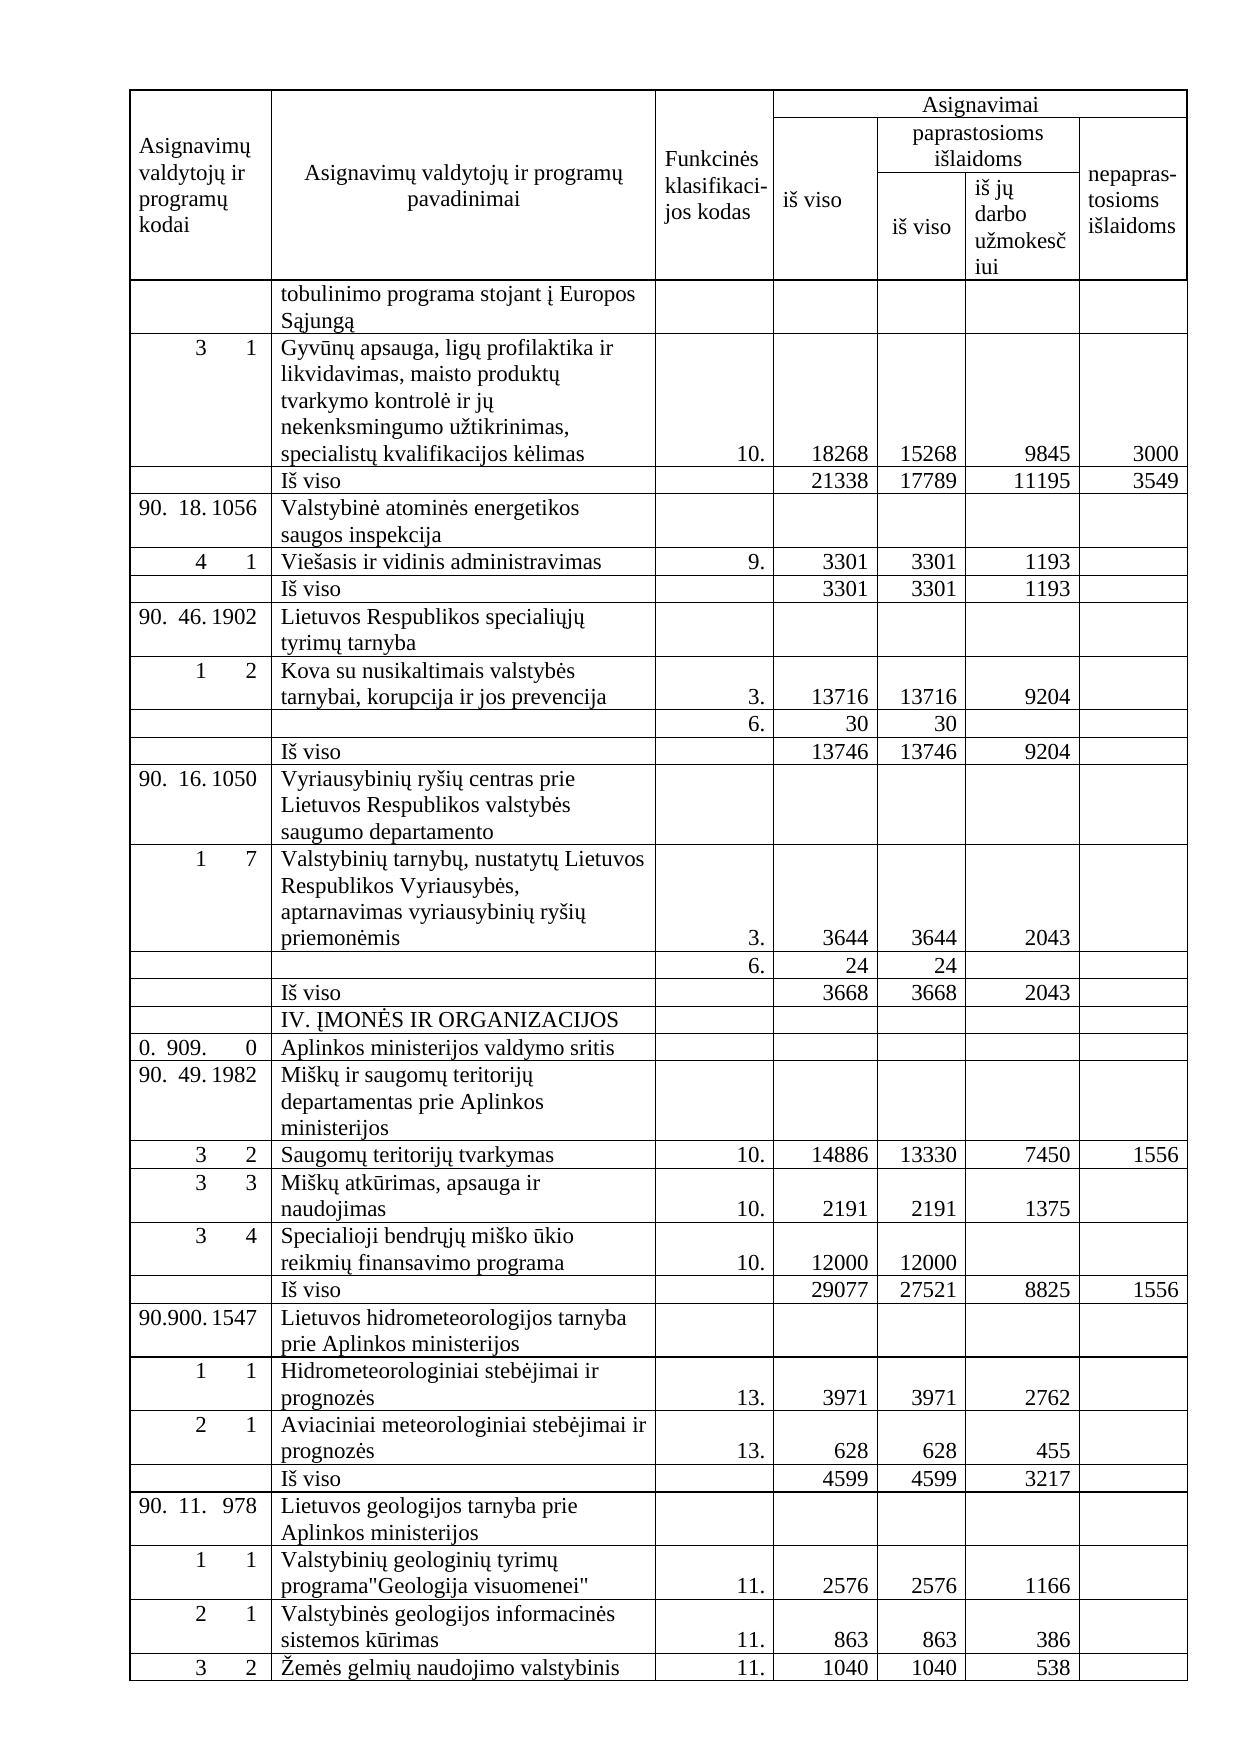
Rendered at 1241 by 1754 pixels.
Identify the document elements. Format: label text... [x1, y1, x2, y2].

table_cell [656, 765, 773, 844]
table_cell 2191 [774, 1169, 877, 1222]
table_cell 90. 900. 1547 [131, 1304, 271, 1356]
table_cell 628 [878, 1411, 965, 1464]
table_cell 3. [656, 845, 773, 951]
table_cell 15268 [878, 334, 965, 466]
table_cell [656, 281, 773, 333]
table_cell 3 2 [131, 1654, 271, 1680]
table_cell Valstybinė atominės energetikos saugos inspekcija [272, 494, 655, 547]
table_cell Kova su nusikaltimais valstybės tarnybai, korupcija ir jos prevencija [272, 657, 655, 709]
table_cell 1 2 [131, 657, 271, 709]
table_cell 18268 [774, 334, 877, 466]
table_cell 11. [656, 1654, 773, 1680]
table_cell [1080, 1465, 1187, 1491]
table_cell 455 [966, 1411, 1079, 1464]
table_cell [656, 603, 773, 656]
table_cell 9. [656, 548, 773, 574]
table_cell Lietuvos Respublikos specialiųjų tyrimų tarnyba [272, 603, 655, 656]
table_cell 3 3 [131, 1169, 271, 1222]
table_cell 10. [656, 1169, 773, 1222]
table_cell 3301 [878, 548, 965, 574]
table_cell 3644 [878, 845, 965, 951]
table_cell [272, 952, 655, 978]
table_cell [966, 1493, 1079, 1545]
table_cell 13. [656, 1411, 773, 1464]
table_cell Miškų atkūrimas, apsauga ir naudojimas [272, 1169, 655, 1222]
table_cell IV. Įmonės ir organizacijos [272, 1007, 655, 1033]
table_cell [966, 952, 1079, 978]
table_cell [774, 1304, 877, 1356]
table_cell [1080, 1546, 1187, 1599]
table_cell [878, 603, 965, 656]
table_cell iš jų darbo užmokesčiui [966, 173, 1079, 279]
table_cell [1080, 952, 1187, 978]
table_cell [656, 1465, 773, 1491]
table_cell 13746 [878, 738, 965, 764]
table_cell [774, 765, 877, 844]
table_cell tobulinimo programa stojant į Europos Sąjungą [272, 281, 655, 333]
table_cell [1080, 1007, 1187, 1033]
table_cell 11. [656, 1600, 773, 1653]
table_cell 27521 [878, 1276, 965, 1303]
table_cell 3301 [878, 576, 965, 602]
table_cell 2043 [966, 845, 1079, 951]
table_cell Lietuvos geologijos tarnyba prie Aplinkos ministerijos [272, 1493, 655, 1545]
table_cell [131, 710, 271, 737]
table_cell [656, 1034, 773, 1060]
table_cell 12000 [878, 1223, 965, 1275]
table_cell [878, 765, 965, 844]
table_cell 6. [656, 710, 773, 737]
table_cell [966, 1061, 1079, 1140]
table_cell [1080, 1411, 1187, 1464]
table_cell 0. 909. 0 [131, 1034, 271, 1060]
table_cell [774, 1034, 877, 1060]
table_cell 10. [656, 1223, 773, 1275]
table_cell 3301 [774, 548, 877, 574]
table_cell [1080, 1493, 1187, 1545]
table_cell Iš viso [272, 1465, 655, 1491]
table_cell 30 [878, 710, 965, 737]
table_cell [131, 1465, 271, 1491]
table_cell 3 4 [131, 1223, 271, 1275]
table_cell 3 1 [131, 334, 271, 466]
table_cell 2 1 [131, 1411, 271, 1464]
table_cell 3668 [878, 979, 965, 1006]
table_cell [878, 1493, 965, 1545]
table_cell [272, 710, 655, 737]
table_cell Hidrometeorologiniai stebėjimai ir prognozės [272, 1358, 655, 1410]
table_cell 3549 [1080, 467, 1187, 493]
table_cell 13. [656, 1358, 773, 1410]
table_cell 3000 [1080, 334, 1187, 466]
table_cell Iš viso [272, 1276, 655, 1303]
table_cell Valstybinių tarnybų, nustatytų Lietuvos Respublikos Vyriausybės, aptarnavimas vyriausybinių ryšių priemonėmis [272, 845, 655, 951]
table_cell 4599 [878, 1465, 965, 1491]
table_cell [1080, 710, 1187, 737]
table_cell [966, 710, 1079, 737]
table_cell [1080, 576, 1187, 602]
table_cell Aviaciniai meteorologiniai stebėjimai ir prognozės [272, 1411, 655, 1464]
table_cell [878, 494, 965, 547]
table_cell [656, 1493, 773, 1545]
table_cell [774, 281, 877, 333]
table_cell 24 [774, 952, 877, 978]
table_cell Vyriausybinių ryšių centras prie Lietuvos Respublikos valstybės saugumo departamento [272, 765, 655, 844]
table_cell 3 2 [131, 1141, 271, 1168]
table_cell [1080, 845, 1187, 951]
table_cell paprastosioms išlaidoms [878, 118, 1079, 172]
table_cell 13716 [878, 657, 965, 709]
table_cell [656, 738, 773, 764]
table_cell [1080, 738, 1187, 764]
table_cell 90. 18. 1056 [131, 494, 271, 547]
table_cell 29077 [774, 1276, 877, 1303]
table_cell 14886 [774, 1141, 877, 1168]
table_cell 1166 [966, 1546, 1079, 1599]
table_cell [966, 1304, 1079, 1356]
table_cell Iš viso [272, 576, 655, 602]
table_cell 1556 [1080, 1141, 1187, 1168]
table_cell 13330 [878, 1141, 965, 1168]
table_cell [878, 1061, 965, 1140]
table_cell Valstybinių geologinių tyrimų programa"Geologija visuomenei" [272, 1546, 655, 1599]
table_cell 863 [774, 1600, 877, 1653]
table_cell [878, 1034, 965, 1060]
table_cell 1 7 [131, 845, 271, 951]
table_cell [966, 765, 1079, 844]
table_cell iš viso [878, 173, 965, 279]
table_cell [1080, 1169, 1187, 1222]
table_cell 21338 [774, 467, 877, 493]
table_cell 4 1 [131, 548, 271, 574]
table_cell [1080, 281, 1187, 333]
table_cell 90. 16. 1050 [131, 765, 271, 844]
table_cell [131, 281, 271, 333]
table_cell [966, 603, 1079, 656]
table_cell 90. 46. 1902 [131, 603, 271, 656]
table_cell 17789 [878, 467, 965, 493]
table_cell 1040 [774, 1654, 877, 1680]
table_cell 7450 [966, 1141, 1079, 1168]
table_cell 2576 [878, 1546, 965, 1599]
table_cell [131, 467, 271, 493]
table_cell [1080, 765, 1187, 844]
table_cell nepapras-tosioms išlaidoms [1080, 118, 1186, 279]
table_cell 3668 [774, 979, 877, 1006]
table_cell Iš viso [272, 979, 655, 1006]
table_cell 24 [878, 952, 965, 978]
table_cell 10. [656, 1141, 773, 1168]
table_cell [131, 576, 271, 602]
table_cell Miškų ir saugomų teritorijų departamentas prie Aplinkos ministerijos [272, 1061, 655, 1140]
table_cell [878, 1007, 965, 1033]
table_cell [656, 1007, 773, 1033]
table_cell [1080, 1061, 1187, 1140]
table_cell [656, 467, 773, 493]
table_cell [1080, 548, 1187, 574]
table_cell 9845 [966, 334, 1079, 466]
table_cell [878, 281, 965, 333]
table_cell [131, 1007, 271, 1033]
table_header Asignavimai [774, 91, 1186, 117]
table_cell 2043 [966, 979, 1079, 1006]
table_cell 863 [878, 1600, 965, 1653]
table_header Asignavimų valdytojų ir programų pavadinimai [272, 91, 655, 279]
table_cell 9204 [966, 738, 1079, 764]
table_cell [774, 1007, 877, 1033]
table_cell Lietuvos hidrometeorologijos tarnyba prie Aplinkos ministerijos [272, 1304, 655, 1356]
table_cell 1 1 [131, 1358, 271, 1410]
table_cell [966, 494, 1079, 547]
table_cell 90. 11. 978 [131, 1493, 271, 1545]
table_cell 12000 [774, 1223, 877, 1275]
table_cell 30 [774, 710, 877, 737]
table_cell 13746 [774, 738, 877, 764]
table_cell [131, 738, 271, 764]
table_cell [966, 281, 1079, 333]
table_cell Iš viso [272, 738, 655, 764]
table_cell 2762 [966, 1358, 1079, 1410]
table_cell 2 1 [131, 1600, 271, 1653]
table_cell 90. 49. 1982 [131, 1061, 271, 1140]
table_cell [1080, 494, 1187, 547]
table_cell [131, 979, 271, 1006]
table_cell [774, 1061, 877, 1140]
table_cell 10. [656, 334, 773, 466]
table_cell 11195 [966, 467, 1079, 493]
table_header Funkcinės klasifikaci-jos kodas [656, 91, 773, 279]
table_cell 628 [774, 1411, 877, 1464]
table_cell iš viso [774, 118, 877, 279]
table_cell [656, 1061, 773, 1140]
table_cell [1080, 1304, 1187, 1356]
table_cell 2191 [878, 1169, 965, 1222]
table_cell 1556 [1080, 1276, 1187, 1303]
table_cell 386 [966, 1600, 1079, 1653]
table_cell 11. [656, 1546, 773, 1599]
table_cell 538 [966, 1654, 1079, 1680]
table_cell 13716 [774, 657, 877, 709]
table_cell 6. [656, 952, 773, 978]
table_cell 1375 [966, 1169, 1079, 1222]
table_cell 2576 [774, 1546, 877, 1599]
table_cell 1193 [966, 548, 1079, 574]
table_cell [1080, 657, 1187, 709]
table_cell 3644 [774, 845, 877, 951]
table_cell [774, 494, 877, 547]
table_cell [656, 494, 773, 547]
table_cell Valstybinės geologijos informacinės sistemos kūrimas [272, 1600, 655, 1653]
table_cell 8825 [966, 1276, 1079, 1303]
table_cell [656, 1304, 773, 1356]
table_cell 4599 [774, 1465, 877, 1491]
table_cell [966, 1007, 1079, 1033]
table_cell [774, 603, 877, 656]
table_cell [1080, 1654, 1187, 1680]
table_cell [774, 1493, 877, 1545]
table_cell Aplinkos ministerijos valdymo sritis [272, 1034, 655, 1060]
table_cell Žemės gelmių naudojimo valstybinis [272, 1654, 655, 1680]
table_cell [966, 1223, 1079, 1275]
table_cell 3. [656, 657, 773, 709]
table_cell 1 1 [131, 1546, 271, 1599]
table_cell [656, 576, 773, 602]
table_cell [131, 952, 271, 978]
table_cell Iš viso [272, 467, 655, 493]
table_header Asignavimų valdytojų ir programų kodai [131, 91, 271, 279]
table_cell [656, 979, 773, 1006]
table_cell [656, 1276, 773, 1303]
table_cell 1193 [966, 576, 1079, 602]
table_cell [1080, 1600, 1187, 1653]
table_cell Specialioji bendrųjų miško ūkio reikmių finansavimo programa [272, 1223, 655, 1275]
table_cell 3971 [774, 1358, 877, 1410]
table_cell [1080, 979, 1187, 1006]
table_cell [966, 1034, 1079, 1060]
table_cell [1080, 1358, 1187, 1410]
table_cell 3217 [966, 1465, 1079, 1491]
table_cell [878, 1304, 965, 1356]
table_cell 9204 [966, 657, 1079, 709]
table_cell Viešasis ir vidinis administravimas [272, 548, 655, 574]
table_cell [1080, 603, 1187, 656]
table_cell [1080, 1034, 1187, 1060]
table_cell Gyvūnų apsauga, ligų profilaktika ir likvidavimas, maisto produktų tvarkymo kontrolė ir jų nekenksmingumo užtikrinimas, specialistų kvalifikacijos kėlimas [272, 334, 655, 466]
table_cell 1040 [878, 1654, 965, 1680]
table_cell [131, 1276, 271, 1303]
table_cell [1080, 1223, 1187, 1275]
table_cell 3301 [774, 576, 877, 602]
table_cell Saugomų teritorijų tvarkymas [272, 1141, 655, 1168]
table_cell 3971 [878, 1358, 965, 1410]
